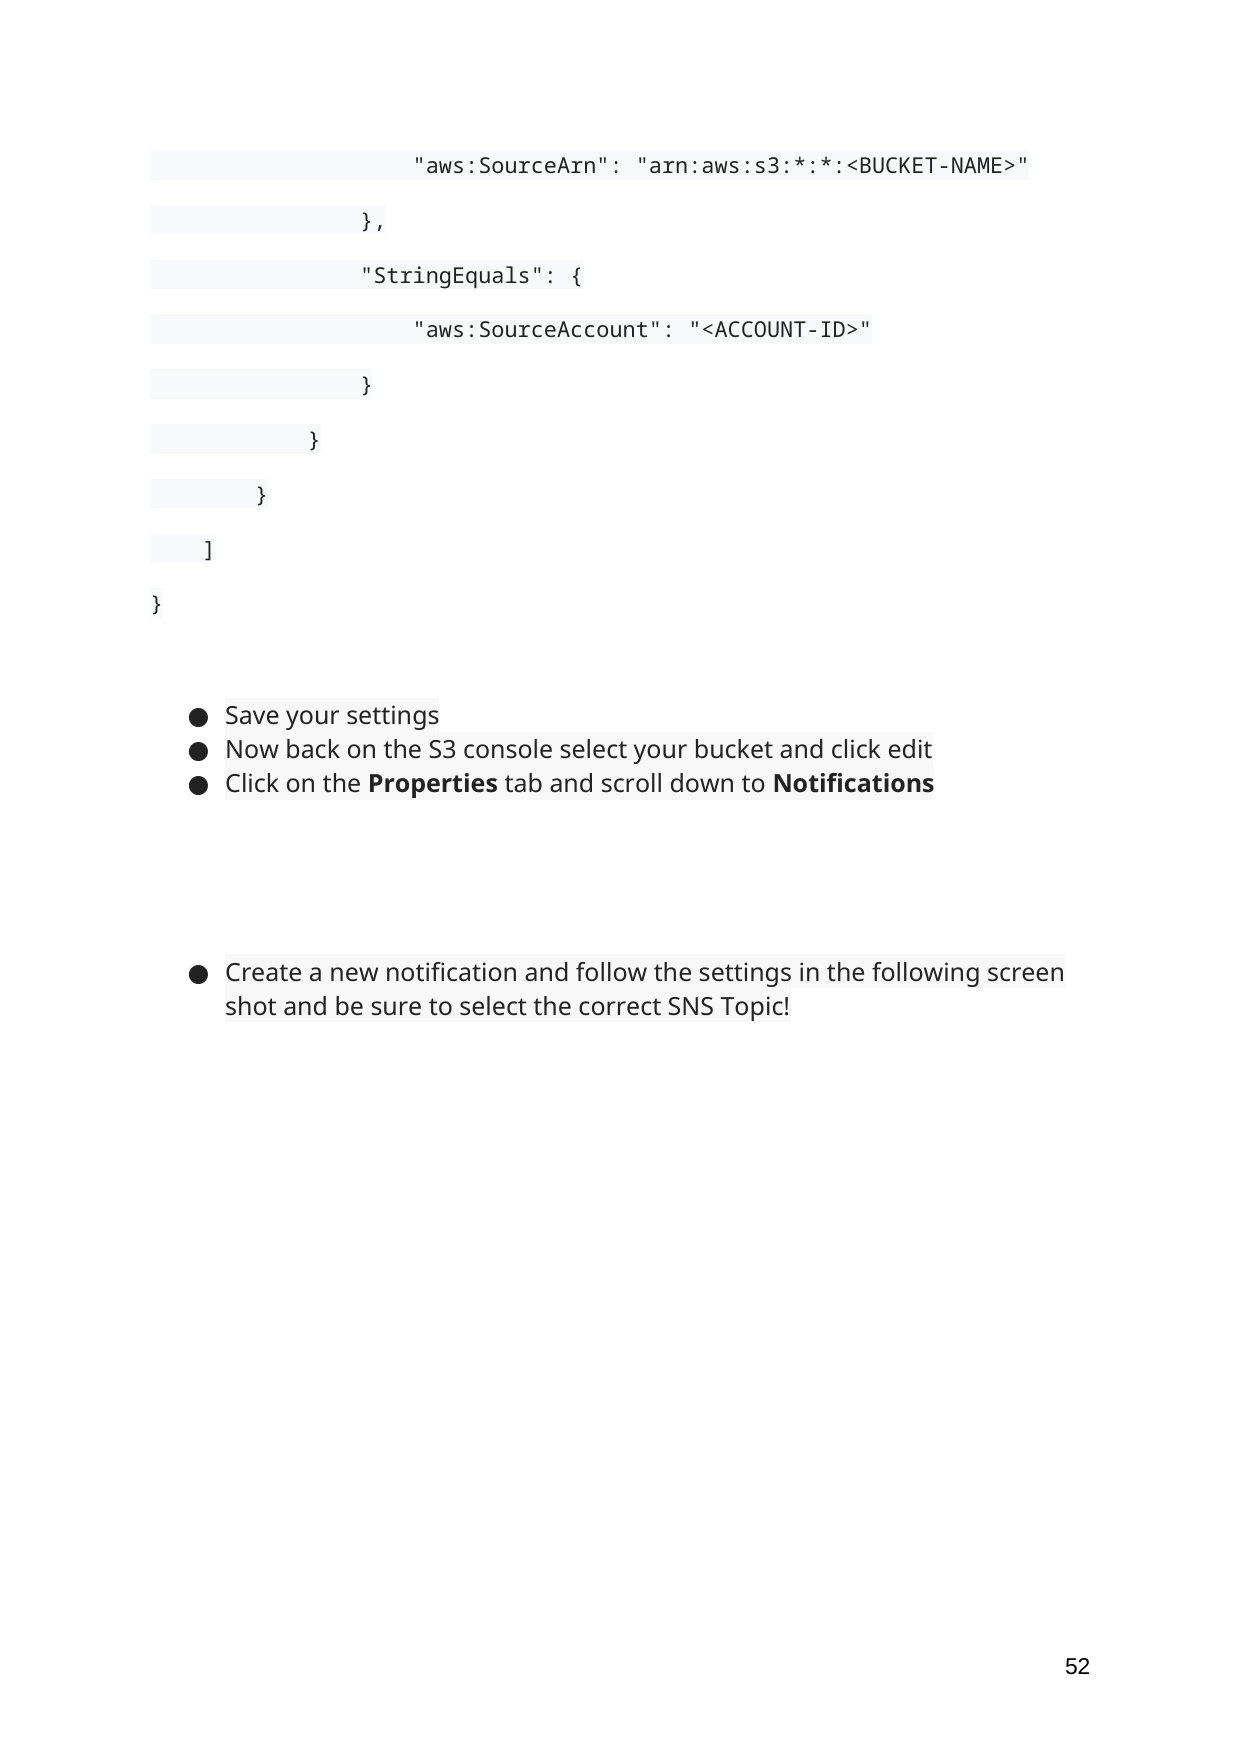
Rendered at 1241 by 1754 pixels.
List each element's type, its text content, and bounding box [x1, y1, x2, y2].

text "aws:SourceAccount": "<ACCOUNT-ID>" [150, 314, 1090, 344]
text "StringEquals": { [150, 259, 1090, 289]
list Create a new notification and follow the settings in the following screen shot and be sure to select the correct SNS Topic! [187, 954, 1090, 1022]
picture [150, 1047, 255, 1152]
text } [150, 369, 1090, 399]
text } [150, 424, 1090, 454]
text "aws:SourceArn": "arn:aws:s3:*:*:<BUCKET-NAME>" [150, 150, 1090, 180]
text ] [150, 533, 1090, 563]
text }, [150, 205, 1090, 234]
text } [150, 479, 1090, 508]
picture [150, 825, 255, 930]
list Click on the Properties tab and scroll down to Notifications [187, 766, 1090, 800]
list Now back on the S3 console select your bucket and click edit [187, 732, 1090, 766]
text } [150, 588, 1090, 618]
list Save your settings [187, 698, 1090, 732]
